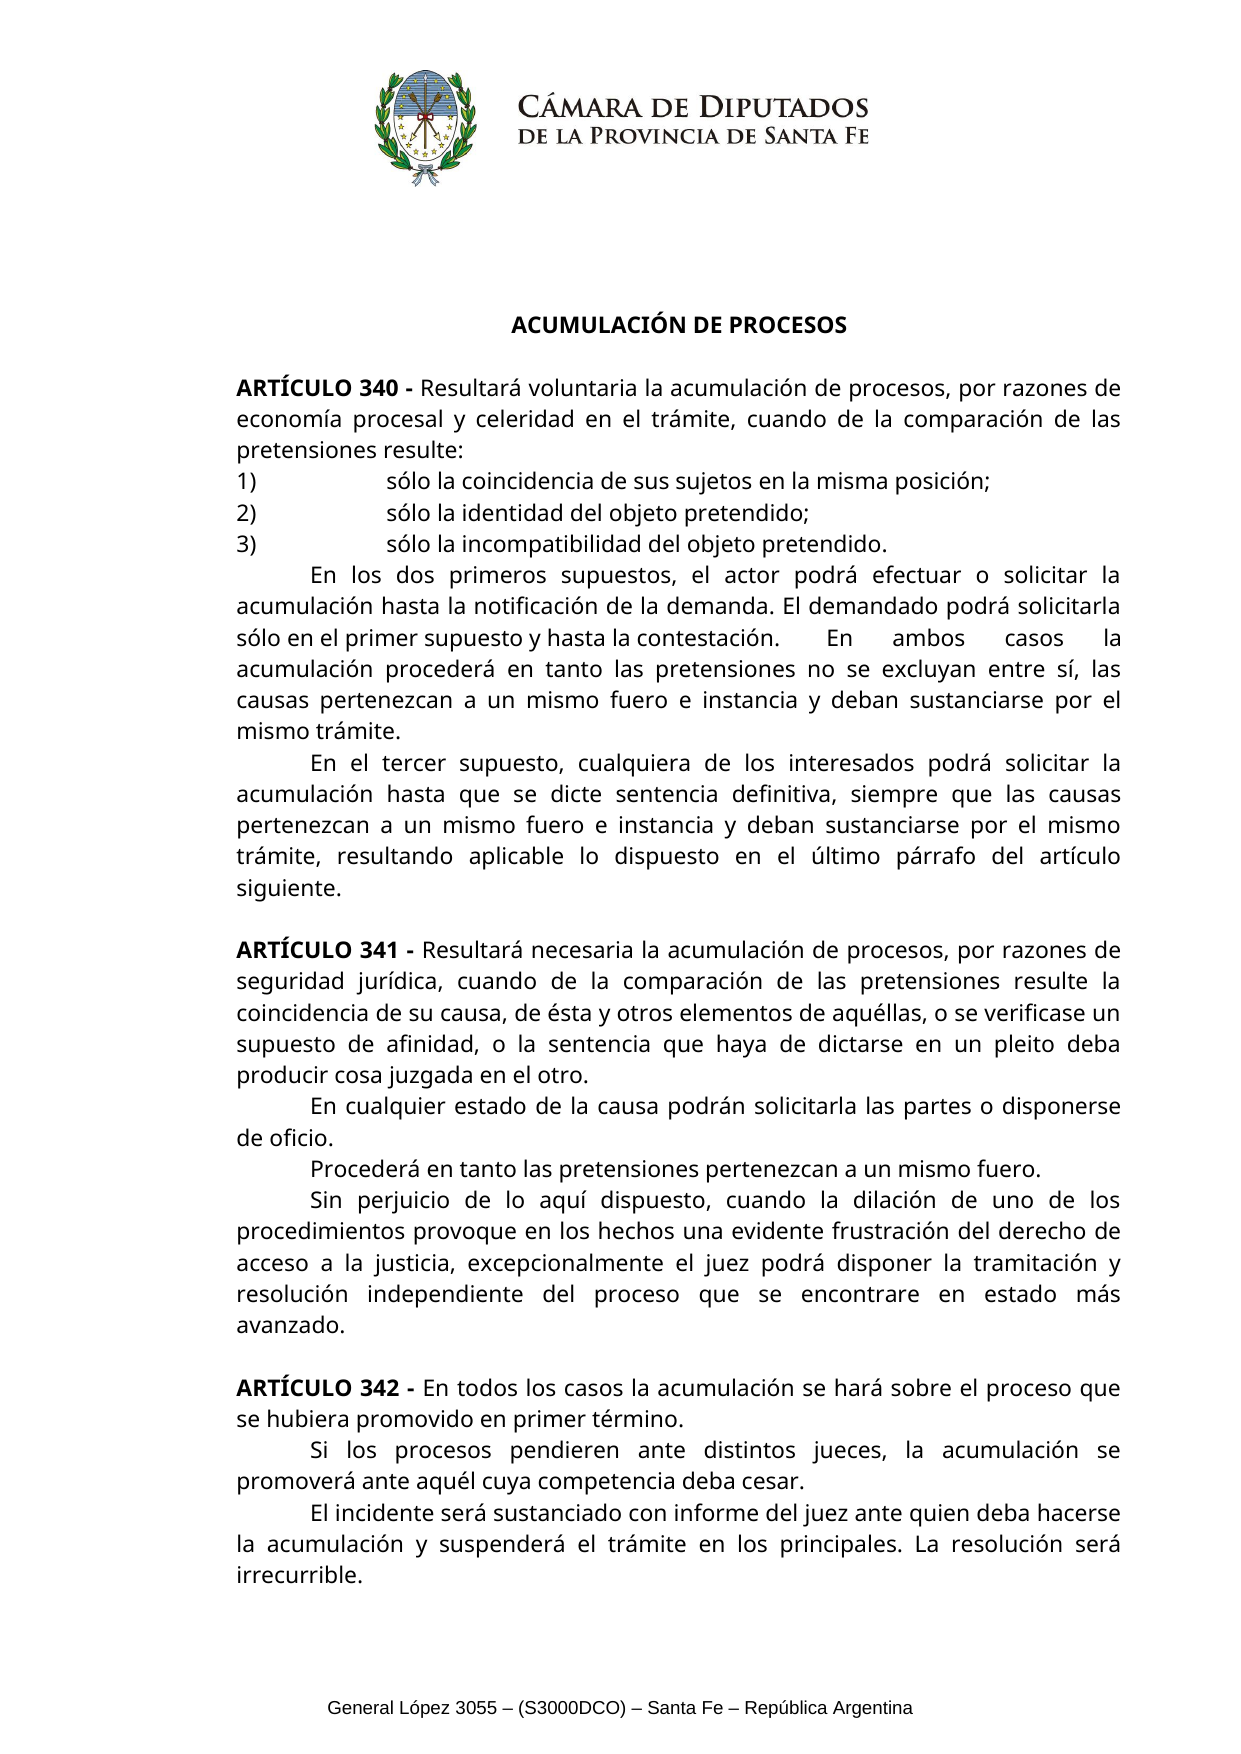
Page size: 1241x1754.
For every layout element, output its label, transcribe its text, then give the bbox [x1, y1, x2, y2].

list sólo la identidad del objeto pretendido; [236, 496, 1122, 528]
text En el tercer supuesto, cualquiera de los interesados podrá solicitar la acumulación hasta que se dicte sentencia definitiva, siempre que las causas pertenezcan a un mismo fuero e instancia y deban sustanciarse por el mismo trámite, resultando aplicable lo dispuesto en el último párrafo del artículo siguiente. [236, 746, 1122, 903]
list sólo la coincidencia de sus sujetos en la misma posición; [236, 465, 1122, 496]
picture [374, 70, 869, 191]
text ARTÍCULO 340 - Resultará voluntaria la acumulación de procesos, por razones de economía procesal y celeridad en el trámite, cuando de la comparación de las pretensiones resulte: [236, 371, 1122, 465]
text Sin perjuicio de lo aquí dispuesto, cuando la dilación de uno de los procedimientos provoque en los hechos una evidente frustración del derecho de acceso a la justicia, excepcionalmente el juez podrá disponer la tramitación y resolución independiente del proceso que se encontrare en estado más avanzado. [236, 1184, 1122, 1340]
text ARTÍCULO 341 - Resultará necesaria la acumulación de procesos, por razones de seguridad jurídica, cuando de la comparación de las pretensiones resulte la coincidencia de su causa, de ésta y otros elementos de aquéllas, o se verificase un supuesto de afinidad, o la sentencia que haya de dictarse en un pleito deba producir cosa juzgada en el otro. [236, 934, 1122, 1090]
list sólo la incompatibilidad del objeto pretendido. [236, 528, 1122, 559]
text ARTÍCULO 342 - En todos los casos la acumulación se hará sobre el proceso que se hubiera promovido en primer término. [236, 1371, 1122, 1434]
text Si los procesos pendieren ante distintos jueces, la acumulación se promoverá ante aquél cuya competencia deba cesar. [236, 1434, 1122, 1496]
text El incidente será sustanciado con informe del juez ante quien deba hacerse la acumulación y suspenderá el trámite en los principales. La resolución será irrecurrible. [236, 1496, 1122, 1590]
text ACUMULACIÓN DE PROCESOS [236, 309, 1122, 340]
text En los dos primeros supuestos, el actor podrá efectuar o solicitar la acumulación hasta la notificación de la demanda. El demandado podrá solicitarla sólo en el primer supuesto y hasta la contestación. En ambos casos la acumulación procederá en tanto las pretensiones no se excluyan entre sí, las causas pertenezcan a un mismo fuero e instancia y deban sustanciarse por el mismo trámite. [236, 559, 1122, 746]
text En cualquier estado de la causa podrán solicitarla las partes o disponerse de oficio. [236, 1090, 1122, 1153]
text Procederá en tanto las pretensiones pertenezcan a un mismo fuero. [236, 1153, 1122, 1184]
